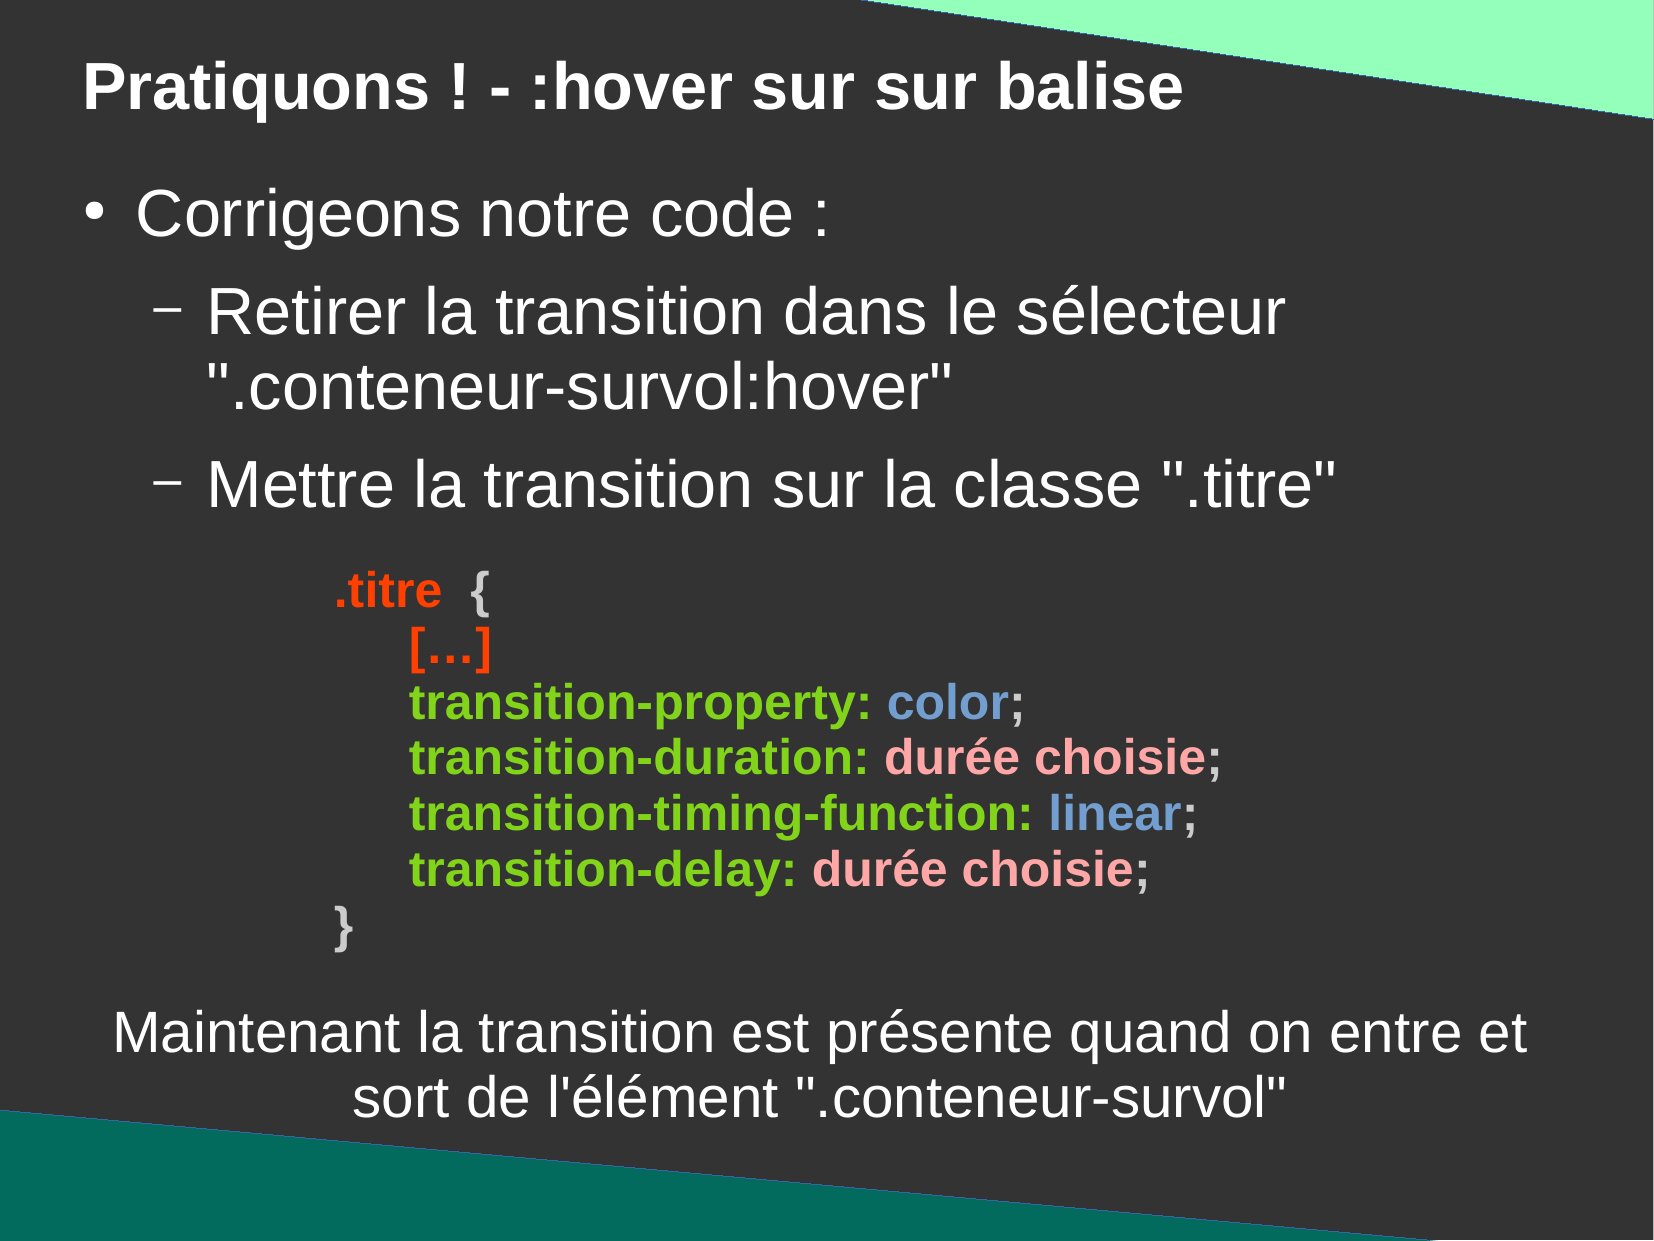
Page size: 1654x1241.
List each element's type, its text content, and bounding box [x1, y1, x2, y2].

title Maintenant la transition est présente quand on entre et sort de l'élément ".conteneur-survol" [59, 999, 1583, 1134]
list Corrigeons notre code : Retirer la transition dans le sélecteur ".conteneur-survol:hover" Mettre la transition sur la classe ".titre" [64, 175, 1589, 532]
text_box .titre { […] transition-property: color; transition-duration: durée choisie; transition-timing-function: linear; transition-delay: durée choisie; } [318, 555, 1335, 961]
title Pratiquons ! - :hover sur sur balise [82, 49, 1630, 199]
text_box [861, 0, 1654, 120]
